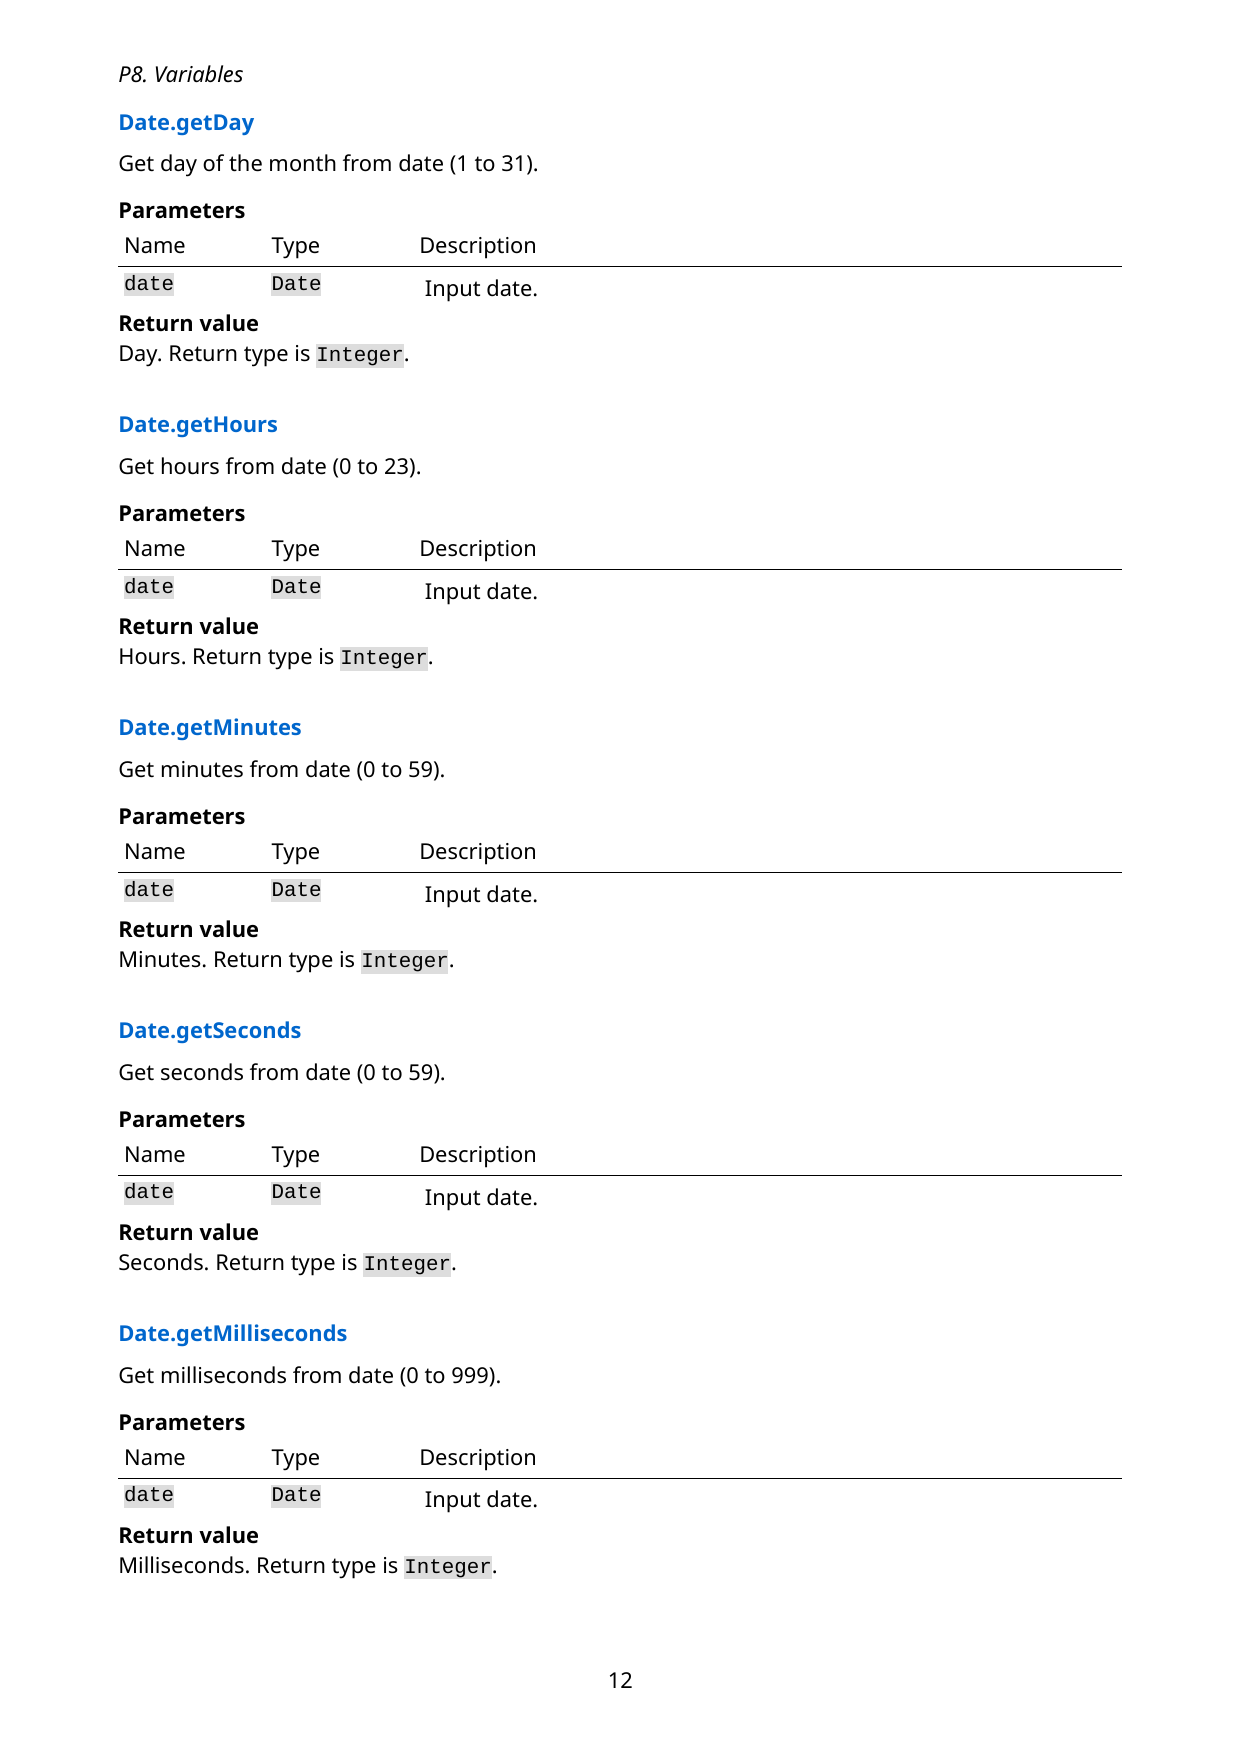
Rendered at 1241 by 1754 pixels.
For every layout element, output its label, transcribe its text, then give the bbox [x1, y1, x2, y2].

text Parameters [118, 1104, 1122, 1133]
table_cell Input date. [414, 873, 1122, 914]
text Day. Return type is Integer. [118, 338, 1122, 368]
table_header Name [118, 528, 266, 569]
table_cell Date [266, 1176, 413, 1217]
table_header Description [414, 1134, 1122, 1175]
text Minutes. Return type is Integer. [118, 944, 1122, 974]
table_header Type [266, 225, 413, 266]
table_cell Input date. [414, 1176, 1122, 1217]
subtitle Date.getMinutes [118, 712, 1122, 742]
text Return value [118, 914, 1122, 944]
table_cell date [118, 873, 266, 914]
table_header Description [414, 528, 1122, 569]
text Get minutes from date (0 to 59). [118, 754, 1122, 784]
table_header Type [266, 528, 413, 569]
text Return value [118, 1217, 1122, 1247]
text Seconds. Return type is Integer. [118, 1247, 1122, 1277]
text Return value [118, 611, 1122, 641]
text Parameters [118, 498, 1122, 528]
table_cell Input date. [414, 1479, 1122, 1520]
table_cell Date [266, 1479, 413, 1520]
table_cell Input date. [414, 570, 1122, 611]
subtitle Date.getHours [118, 409, 1122, 439]
text Parameters [118, 195, 1122, 225]
text Return value [118, 1520, 1122, 1550]
table_cell Date [266, 267, 413, 308]
table_cell Date [266, 570, 413, 611]
table_cell Input date. [414, 267, 1122, 308]
table_header Type [266, 1134, 413, 1175]
text Parameters [118, 801, 1122, 831]
table_cell date [118, 1479, 266, 1520]
text Get day of the month from date (1 to 31). [118, 148, 1122, 178]
subtitle Date.getSeconds [118, 1015, 1122, 1045]
table_header Description [414, 831, 1122, 872]
table_cell date [118, 267, 266, 308]
text Parameters [118, 1407, 1122, 1436]
table_header Description [414, 225, 1122, 266]
table_header Type [266, 831, 413, 872]
text Get seconds from date (0 to 59). [118, 1057, 1122, 1087]
table_header Type [266, 1436, 413, 1478]
table_header Name [118, 831, 266, 872]
text Get milliseconds from date (0 to 999). [118, 1360, 1122, 1389]
table_header Name [118, 225, 266, 266]
table_header Description [414, 1436, 1122, 1478]
text Milliseconds. Return type is Integer. [118, 1550, 1122, 1579]
table_cell date [118, 1176, 266, 1217]
table_header Name [118, 1436, 266, 1478]
subtitle Date.getDay [118, 107, 1122, 136]
text Hours. Return type is Integer. [118, 641, 1122, 671]
text Get hours from date (0 to 23). [118, 451, 1122, 481]
text Return value [118, 308, 1122, 338]
table_header Name [118, 1134, 266, 1175]
table_cell Date [266, 873, 413, 914]
subtitle Date.getMilliseconds [118, 1318, 1122, 1348]
table_cell date [118, 570, 266, 611]
